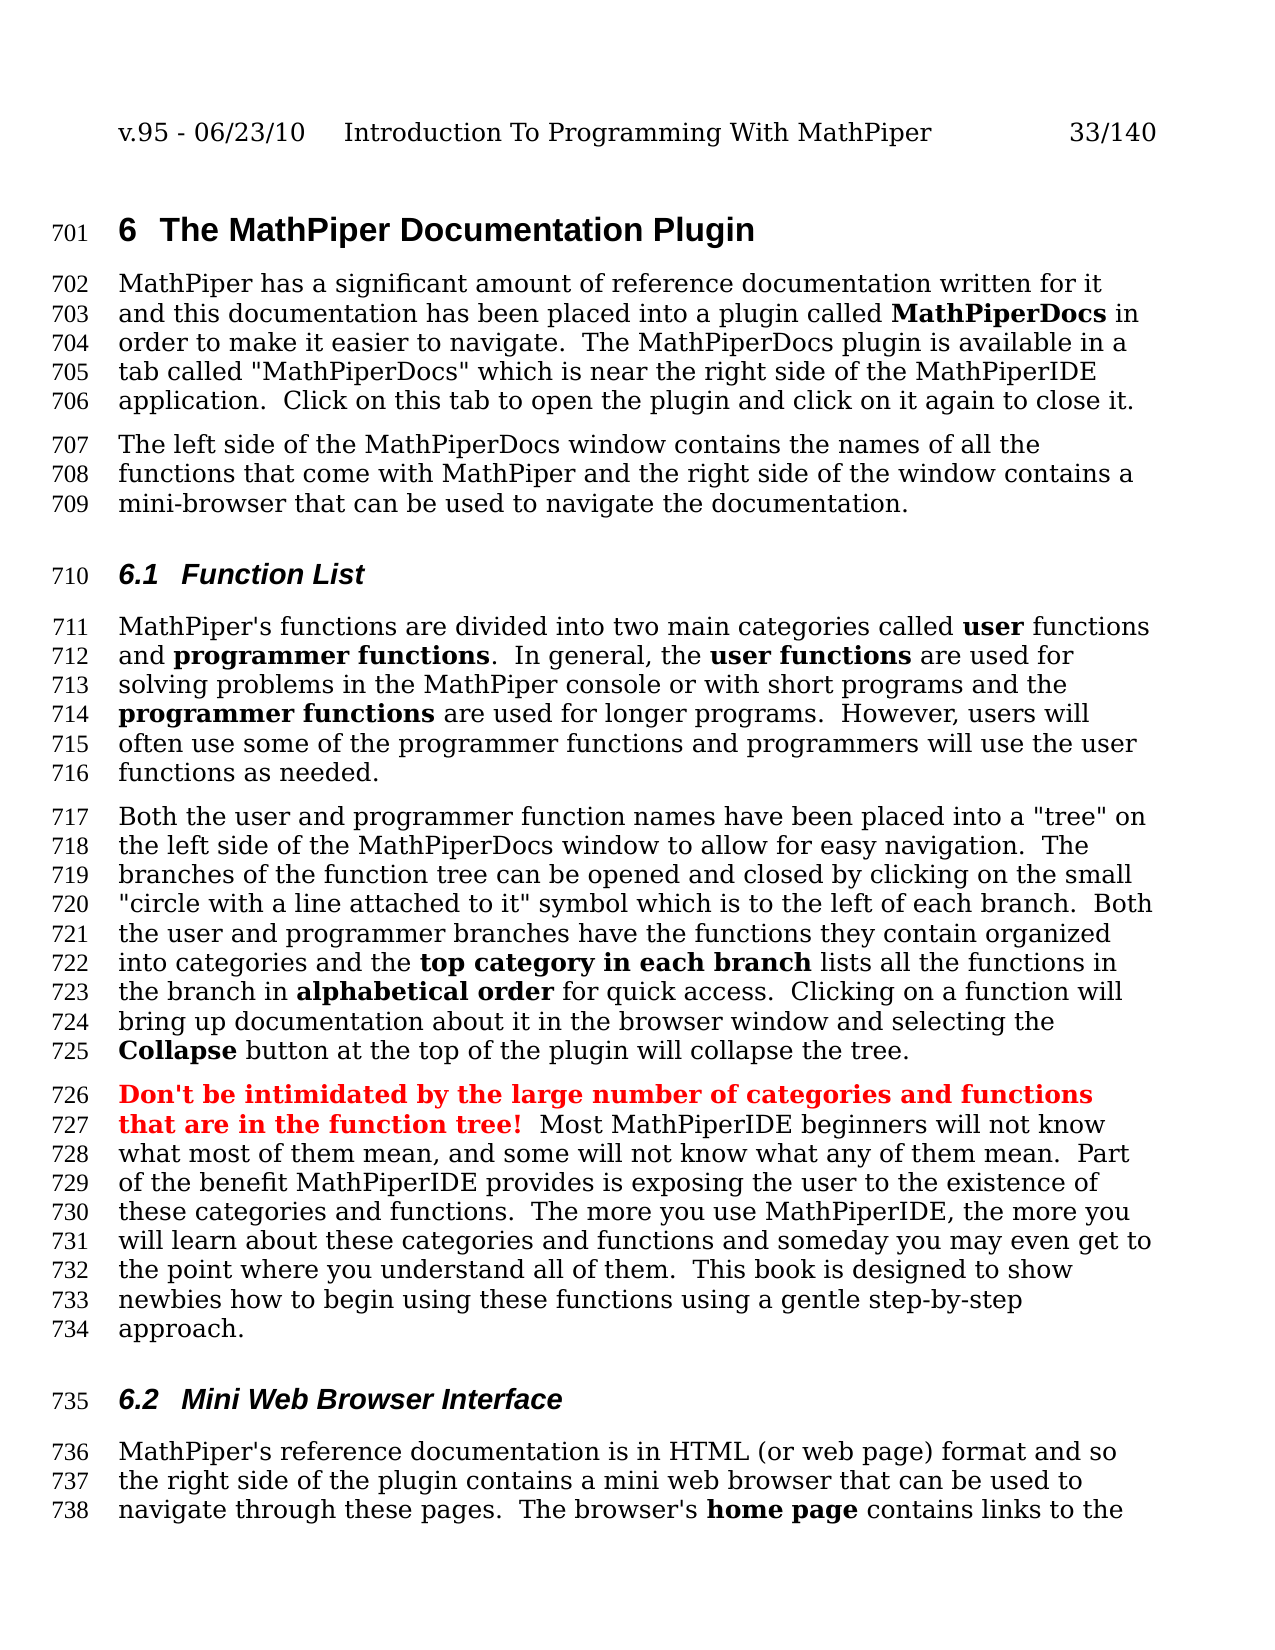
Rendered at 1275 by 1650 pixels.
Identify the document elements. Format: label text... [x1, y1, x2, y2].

text Both the user and programmer function names have been placed into a "tree" on the left side of the MathPiperDocs window to allow for easy navigation. The branches of the function tree can be opened and closed by clicking on the small "circle with a line attached to it" symbol which is to the left of each branch. Both the user and programmer branches have the functions they contain organized into categories and the top category in each branch lists all the functions in the branch in alphabetical order for quick access. Clicking on a function will bring up documentation about it in the browser window and selecting the Collapse button at the top of the plugin will collapse the tree. [118, 802, 1157, 1065]
text MathPiper's functions are divided into two main categories called user functions and programmer functions. In general, the user functions are used for solving problems in the MathPiper console or with short programs and the programmer functions are used for longer programs. However, users will often use some of the programmer functions and programmers will use the user functions as needed. [118, 611, 1157, 787]
text The left side of the MathPiperDocs window contains the names of all the functions that come with MathPiper and the right side of the window contains a mini-browser that can be used to navigate the documentation. [118, 430, 1157, 518]
text MathPiper has a significant amount of reference documentation written for it and this documentation has been placed into a plugin called MathPiperDocs in order to make it easier to navigate. The MathPiperDocs plugin is available in a tab called "MathPiperDocs" which is near the right side of the MathPiperIDE application. Click on this tab to open the plugin and click on it again to close it. [118, 269, 1157, 415]
text MathPiper's reference documentation is in HTML (or web page) format and so the right side of the plugin contains a mini web browser that can be used to navigate through these pages. The browser's home page contains links to the [118, 1437, 1157, 1524]
subtitle The MathPiper Documentation Plugin [118, 210, 1157, 248]
subtitle Mini Web Browser Interface [118, 1382, 1157, 1416]
subtitle Function List [118, 557, 1157, 591]
text Don't be intimidated by the large number of categories and functions that are in the function tree! Most MathPiperIDE beginners will not know what most of them mean, and some will not know what any of them mean. Part of the benefit MathPiperIDE provides is exposing the user to the existence of these categories and functions. The more you use MathPiperIDE, the more you will learn about these categories and functions and someday you may even get to the point where you understand all of them. This book is designed to show newbies how to begin using these functions using a gentle step-by-step approach. [118, 1080, 1157, 1343]
